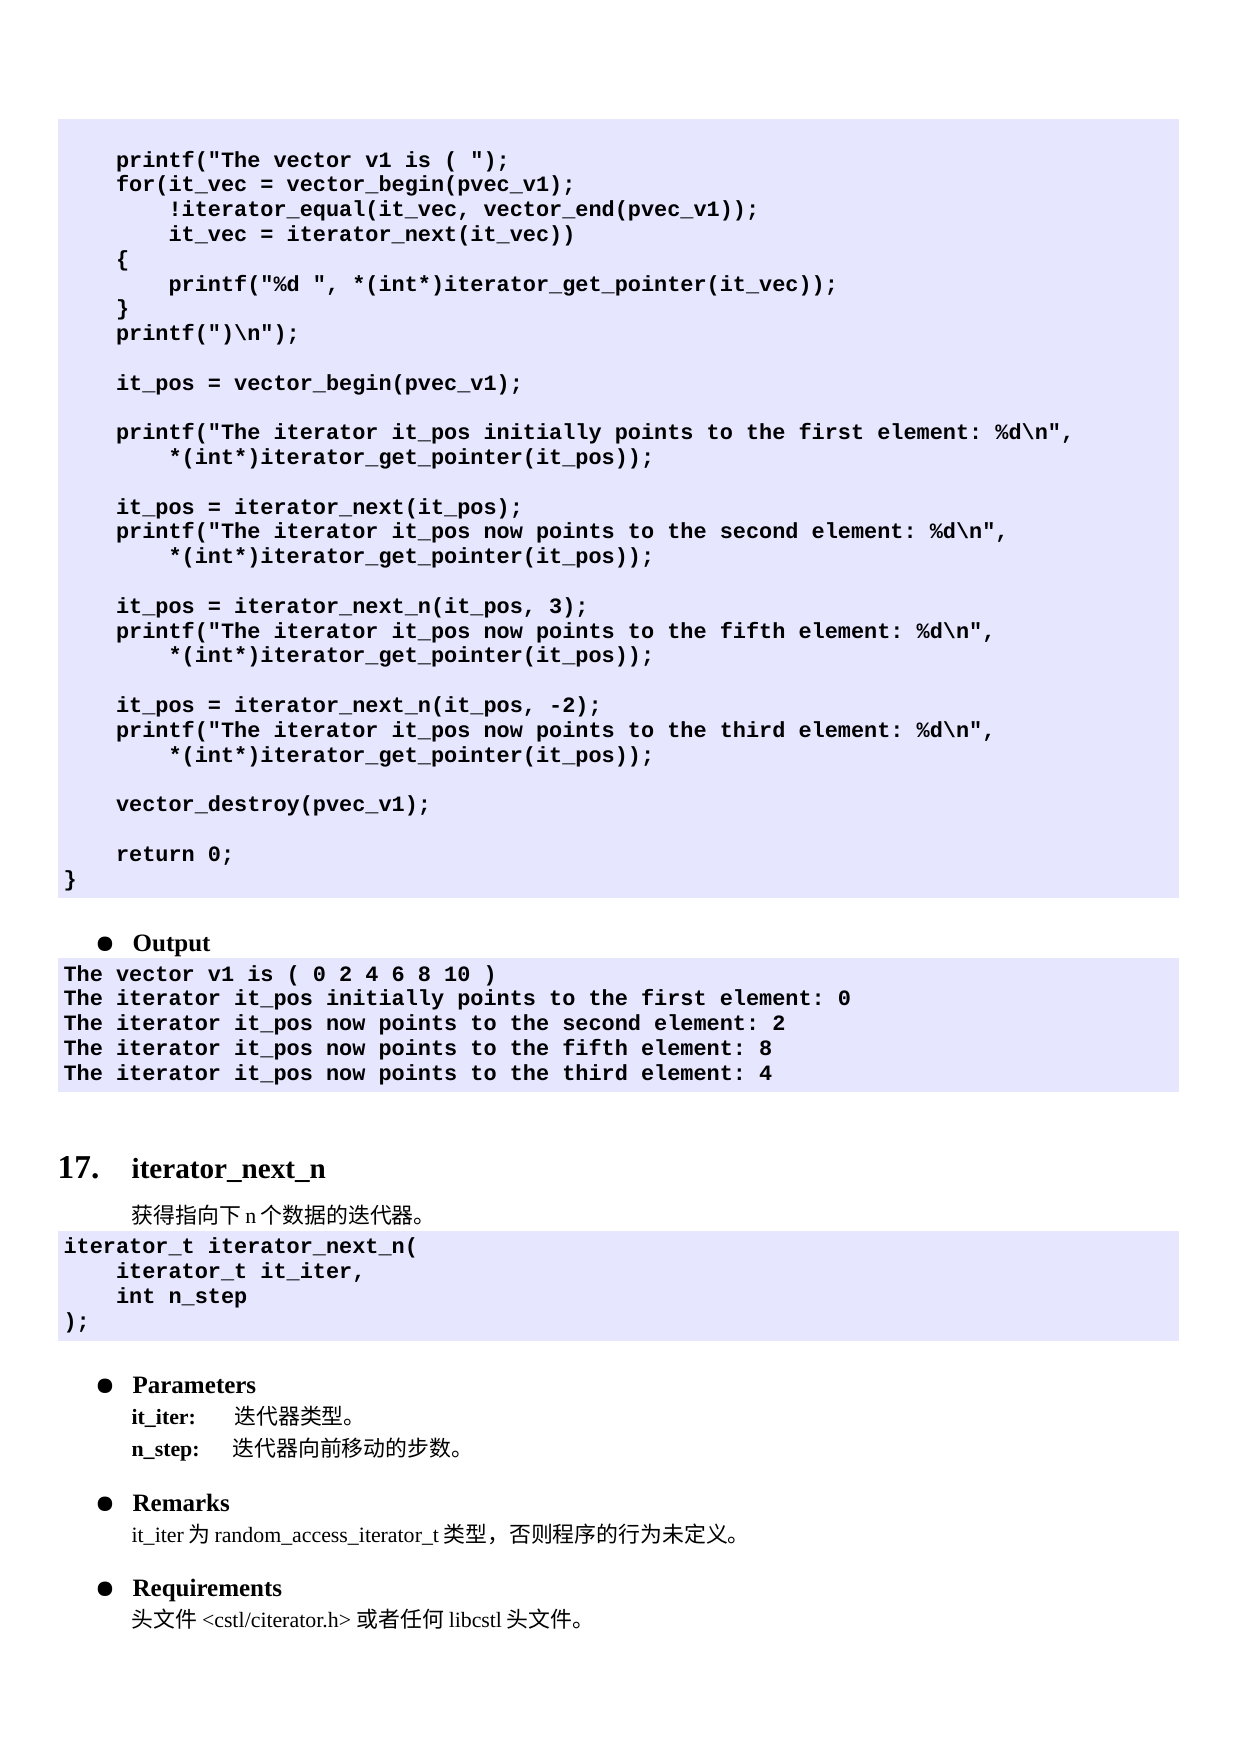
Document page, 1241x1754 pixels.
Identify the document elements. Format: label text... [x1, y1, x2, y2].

list Requirements [95, 1573, 1179, 1602]
table_header printf("The vector v1 is ( "); for(it_vec = vector_begin(pvec_v1); !iterator_equal(it_vec, vector_end(pvec_v1)); it_vec = iterator_next(it_vec)) { printf("%d ", *(int*)iterator_get_pointer(it_vec)); } printf(")\n"); it_pos = vector_begin(pvec_v1); printf("The iterator it_pos initially points to the first element: %d\n", *(int*)iterator_get_pointer(it_pos)); it_pos = iterator_next(it_pos); printf("The iterator it_pos now points to the second element: %d\n", *(int*)iterator_get_pointer(it_pos)); it_pos = iterator_next_n(it_pos, 3); printf("The iterator it_pos now points to the fifth element: %d\n", *(int*)iterator_get_pointer(it_pos)); it_pos = iterator_next_n(it_pos, -2); printf("The iterator it_pos now points to the third element: %d\n", *(int*)iterator_get_pointer(it_pos)); vector_destroy(pvec_v1); return 0; } [58, 119, 1179, 898]
text 获得指向下n个数据的迭代器。 [57, 1198, 1179, 1230]
table_header iterator_t iterator_next_n( iterator_t it_iter, int n_step ); [58, 1231, 1179, 1341]
list Parameters [95, 1371, 1179, 1399]
table_header The vector v1 is ( 0 2 4 6 8 10 ) The iterator it_pos initially points to the first element: 0 The iterator it_pos now points to the second element: 2 The iterator it_pos now points to the fifth element: 8 The iterator it_pos now points to the third element: 4 [58, 958, 1179, 1092]
text 头文件 <cstl/citerator.h> 或者任何libcstl头文件。 [57, 1602, 1179, 1634]
list Output [95, 928, 1179, 957]
list Remarks [95, 1488, 1179, 1517]
text it_iter为random_access_iterator_t类型，否则程序的行为未定义。 [57, 1517, 1179, 1548]
text it_iter: 迭代器类型。 [57, 1399, 1179, 1431]
text n_step: 迭代器向前移动的步数。 [57, 1431, 1179, 1463]
subtitle iterator_next_n [57, 1147, 1179, 1186]
